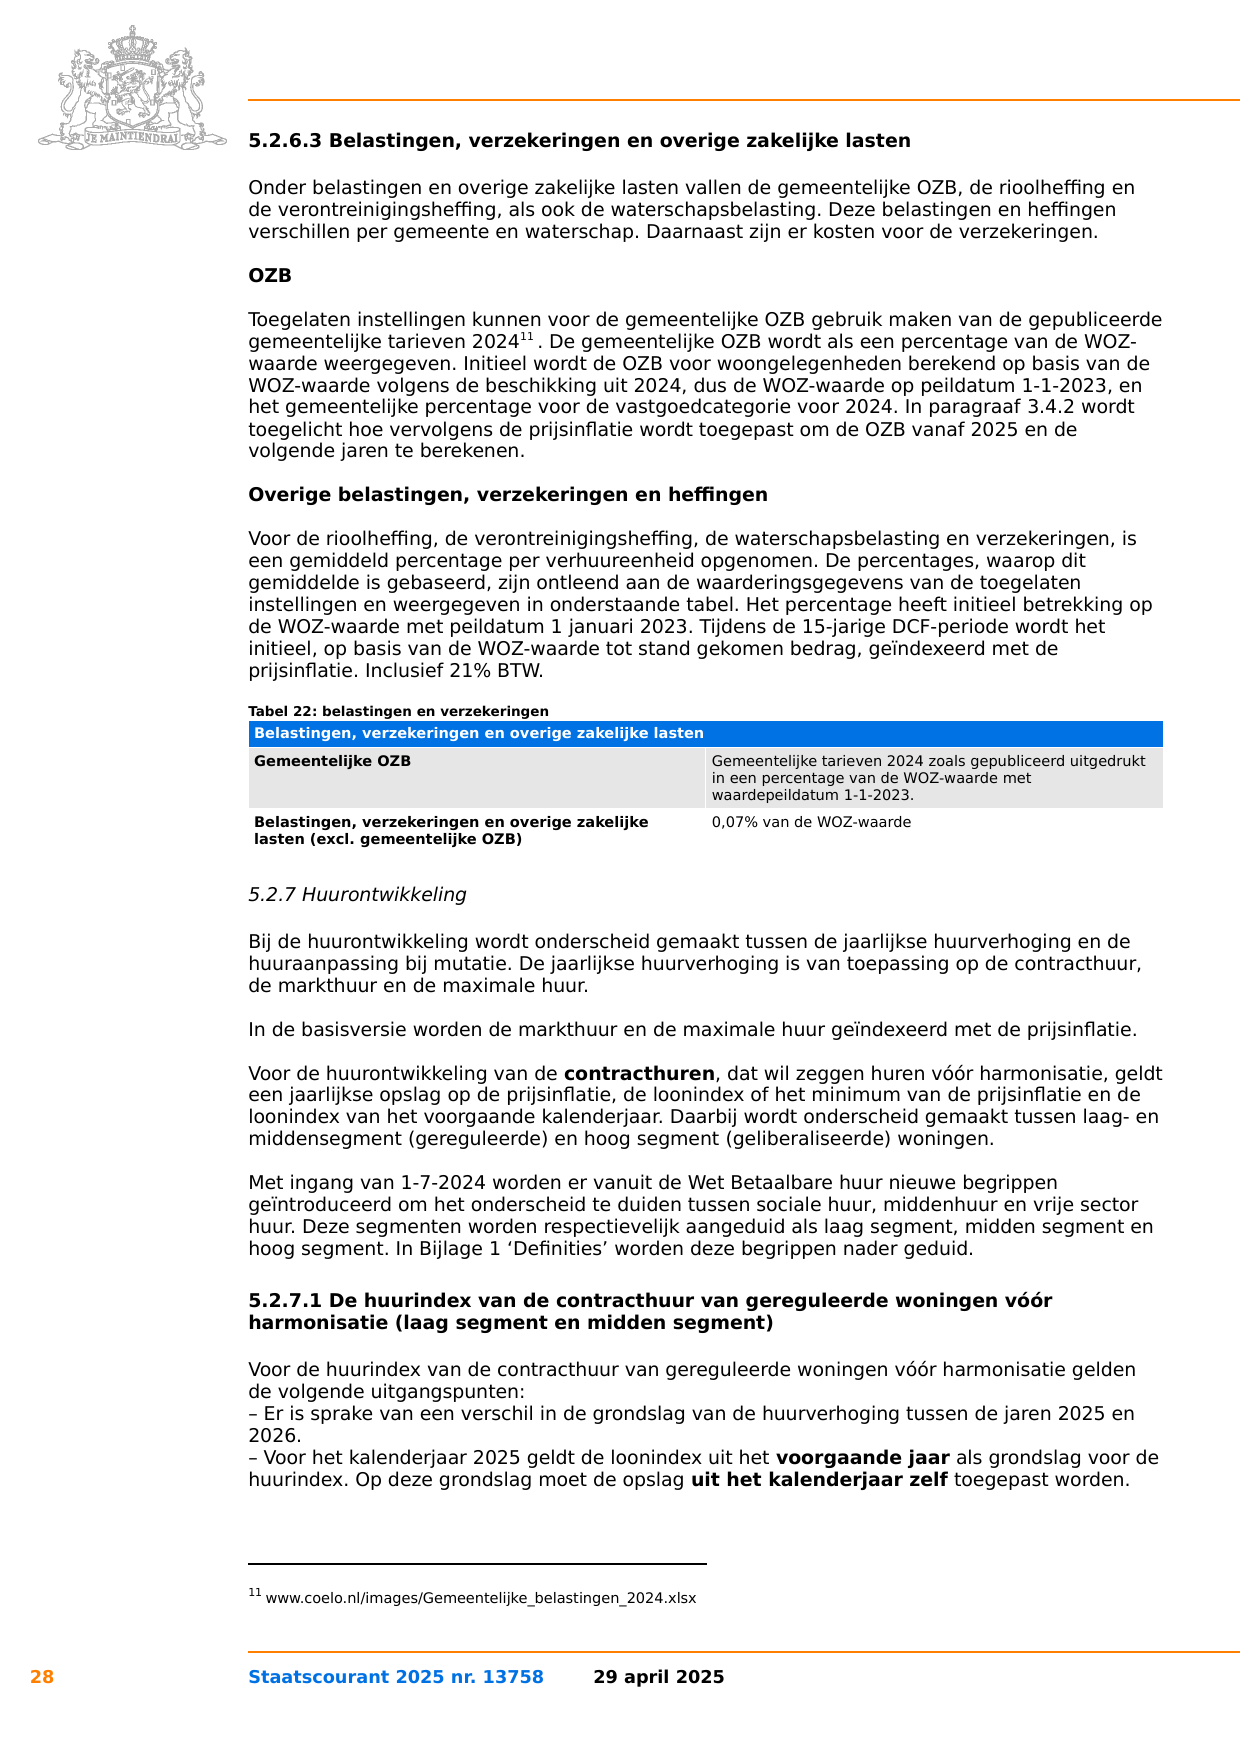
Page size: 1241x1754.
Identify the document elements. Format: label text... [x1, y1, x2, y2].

text Met ingang van 1-7-2024 worden er vanuit de Wet Betaalbare huur nieuwe begrippen geïntroduceerd om het onderscheid te duiden tussen sociale huur, middenhuur en vrije sector huur. Deze segmenten worden respectievelijk aangeduid als laag segment, midden segment en hoog segment. In Bijlage 1 ‘Definities’ worden deze begrippen nader geduid. [248, 1172, 1163, 1260]
text www.coelo.nl/images/Gemeentelijke_belastingen_2024.xlsx [248, 1586, 1163, 1608]
text – Voor het kalenderjaar 2025 geldt de loonindex uit het voorgaande jaar als grondslag voor de huurindex. Op deze grondslag moet de opslag uit het kalenderjaar zelf toegepast worden. [248, 1447, 1163, 1491]
text Voor de huurontwikkeling van de contracthuren, dat wil zeggen huren vóór harmonisatie, geldt een jaarlijkse opslag op de prijsinflatie, de loonindex of het minimum van de prijsinflatie en de loonindex van het voorgaande kalenderjaar. Daarbij wordt onderscheid gemaakt tussen laag- en middensegment (gereguleerde) en hoog segment (geliberaliseerde) woningen. [248, 1062, 1163, 1150]
text Voor de huurindex van de contracthuur van gereguleerde woningen vóór harmonisatie gelden de volgende uitgangspunten: [248, 1359, 1163, 1403]
subtitle 5.2.7 Huurontwikkeling [248, 884, 1163, 906]
table_header Tabel 22: belastingen en verzekeringen [248, 704, 1163, 719]
table_cell Belastingen, verzekeringen en overige zakelijke lasten [249, 721, 1163, 747]
table_cell Gemeentelijke OZB [249, 748, 705, 808]
subtitle 5.2.6.3 Belastingen, verzekeringen en overige zakelijke lasten [248, 130, 1163, 152]
text In de basisversie worden de markthuur en de maximale huur geïndexeerd met de prijsinflatie. [248, 1018, 1163, 1041]
text Voor de rioolheffing, de verontreinigingsheffing, de waterschapsbelasting en verzekeringen, is een gemiddeld percentage per verhuureenheid opgenomen. De percentages, waarop dit gemiddelde is gebaseerd, zijn ontleend aan de waarderingsgegevens van de toegelaten instellingen en weergegeven in onderstaande tabel. Het percentage heeft initieel betrekking op de WOZ-waarde met peildatum 1 januari 2023. Tijdens de 15-jarige DCF-periode wordt het initieel, op basis van de WOZ-waarde tot stand gekomen bedrag, geïndexeerd met de prijsinflatie. Inclusief 21% BTW. [248, 528, 1163, 682]
text – Er is sprake van een verschil in de grondslag van de huurverhoging tussen de jaren 2025 en 2026. [248, 1403, 1163, 1447]
text Onder belastingen en overige zakelijke lasten vallen de gemeentelijke OZB, de rioolheffing en de verontreinigingsheffing, als ook de waterschapsbelasting. Deze belastingen en heffingen verschillen per gemeente en waterschap. Daarnaast zijn er kosten voor de verzekeringen. [248, 177, 1163, 243]
text Toegelaten instellingen kunnen voor de gemeentelijke OZB gebruik maken van de gepubliceerde gemeentelijke tarieven 2024. De gemeentelijke OZB wordt als een percentage van de WOZ-waarde weergegeven. Initieel wordt de OZB voor woongelegenheden berekend op basis van de WOZ-waarde volgens de beschikking uit 2024, dus de WOZ-waarde op peildatum 1-1-2023, en het gemeentelijke percentage voor de vastgoedcategorie voor 2024. In paragraaf 3.4.2 wordt toegelicht hoe vervolgens de prijsinflatie wordt toegepast om de OZB vanaf 2025 en de volgende jaren te berekenen. [248, 308, 1163, 462]
subtitle 5.2.7.1 De huurindex van de contracthuur van gereguleerde woningen vóór harmonisatie (laag segment en midden segment) [248, 1290, 1163, 1334]
table_cell Gemeentelijke tarieven 2024 zoals gepubliceerd uitgedrukt in een percentage van de WOZ-waarde met waardepeildatum 1-1-2023. [706, 748, 1163, 808]
table_cell 0,07% van de WOZ-waarde [706, 809, 1163, 853]
picture [38, 25, 227, 150]
subtitle OZB [248, 265, 1163, 287]
table_cell Belastingen, verzekeringen en overige zakelijke lasten (excl. gemeentelijke OZB) [249, 809, 705, 853]
subtitle Overige belastingen, verzekeringen en heffingen [248, 484, 1163, 506]
text Bij de huurontwikkeling wordt onderscheid gemaakt tussen de jaarlijkse huurverhoging en de huuraanpassing bij mutatie. De jaarlijkse huurverhoging is van toepassing op de contracthuur, de markthuur en de maximale huur. [248, 931, 1163, 997]
